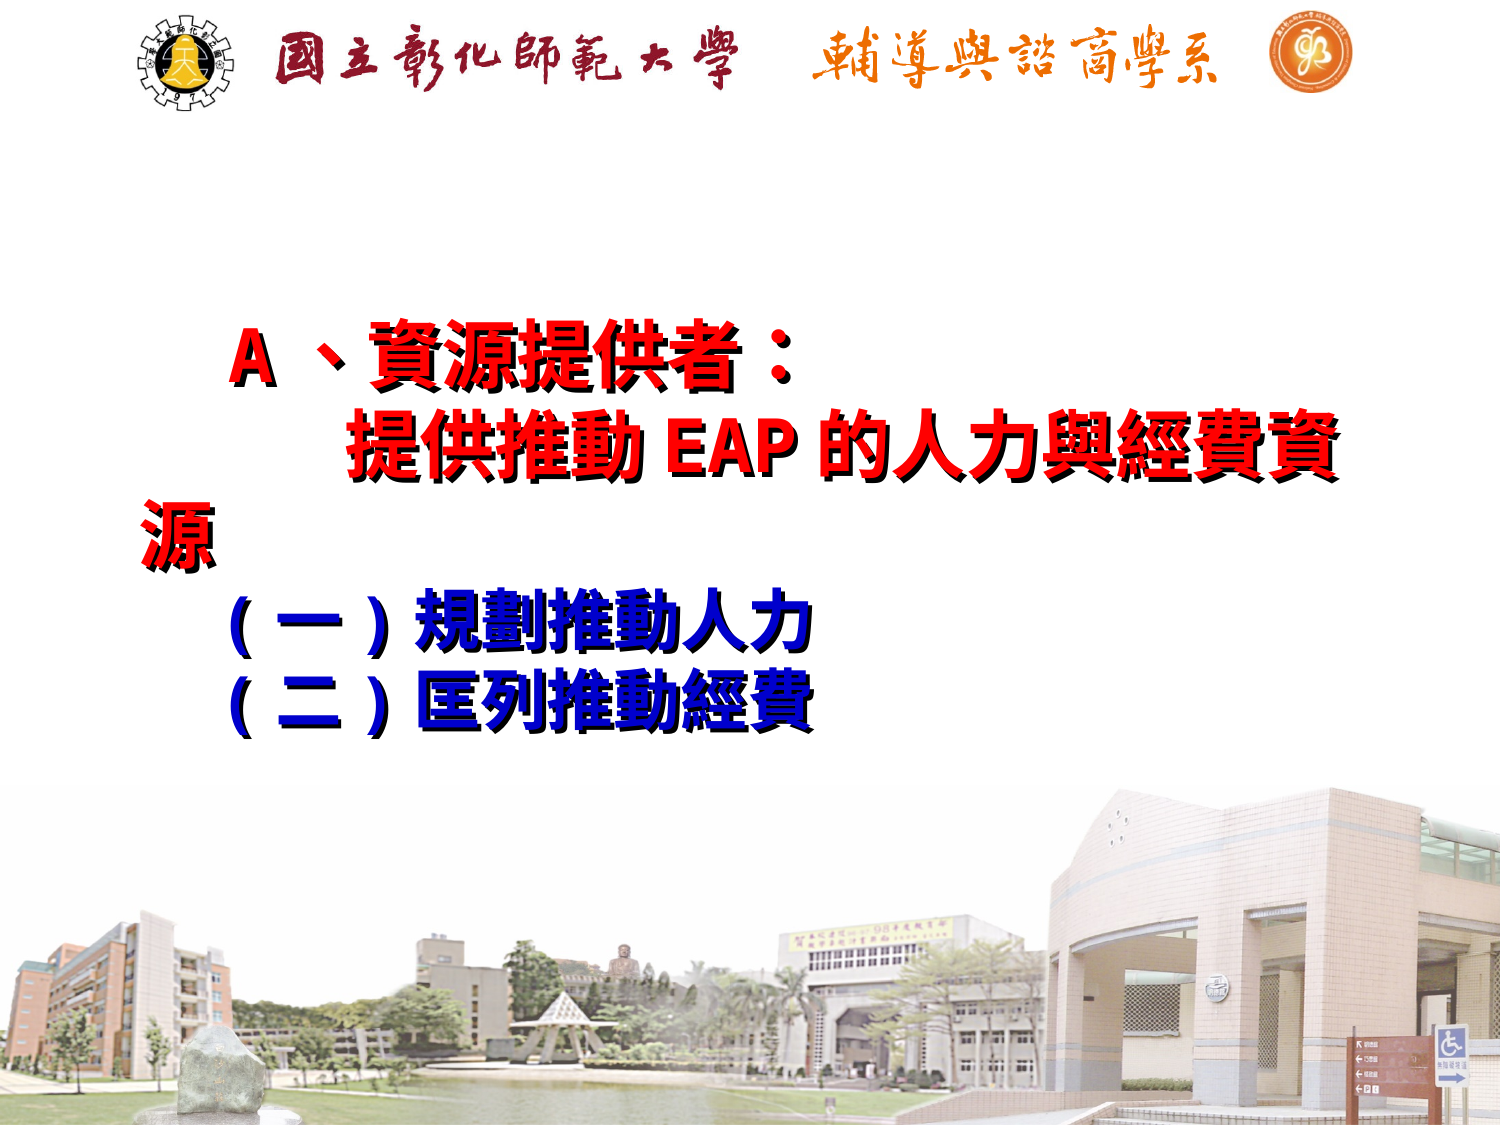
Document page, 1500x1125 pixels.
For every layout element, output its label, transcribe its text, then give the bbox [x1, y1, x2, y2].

text_box A、資源提供者： 提供推動EAP的人力與經費資源 (一)規劃推動人力 (二)匡列推動經費 [124, 255, 1364, 745]
